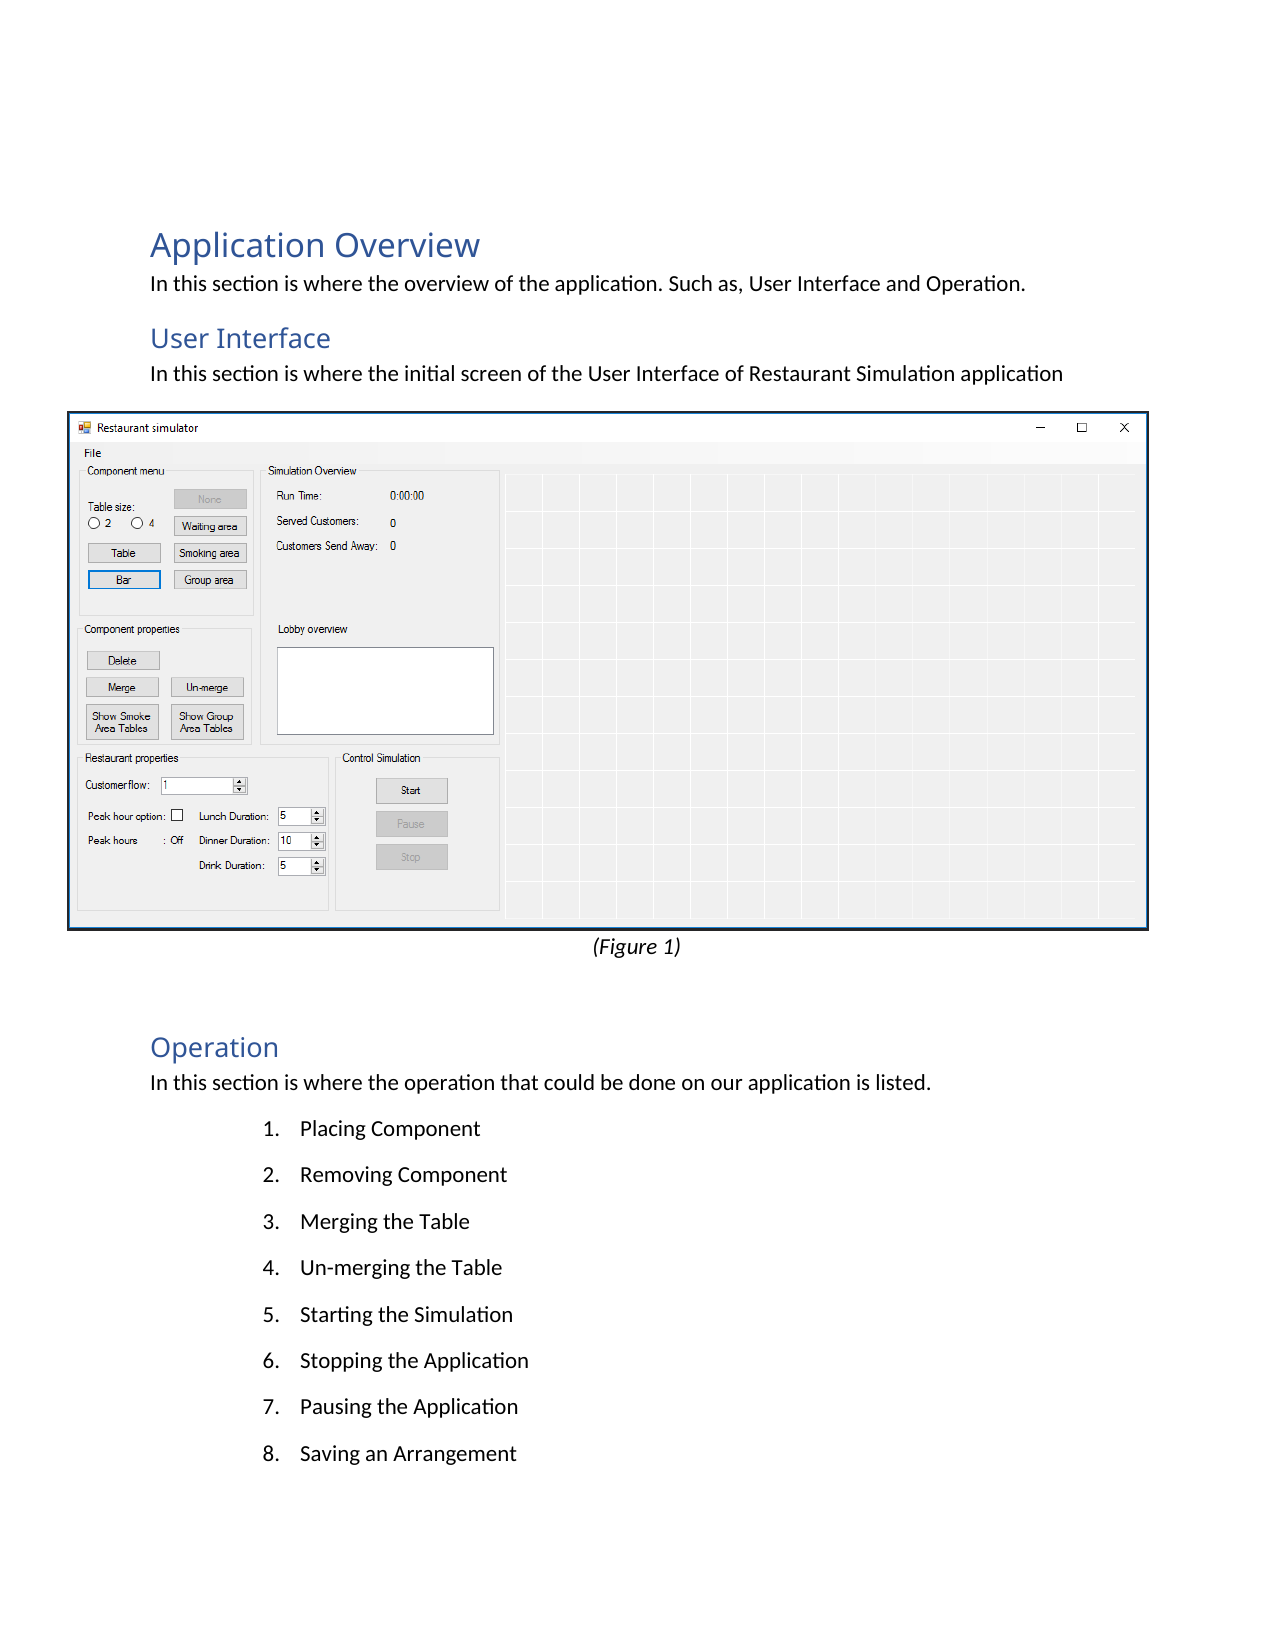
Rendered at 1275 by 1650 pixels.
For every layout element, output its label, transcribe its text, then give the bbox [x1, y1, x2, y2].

list Saving an Arrangement [262, 1439, 1125, 1467]
list Removing Component [262, 1161, 1125, 1189]
list Pausing the Application [262, 1392, 1125, 1420]
subtitle Operation [150, 1029, 1125, 1066]
subtitle Application Overview [150, 221, 1125, 267]
list Starting the Simulation [262, 1300, 1125, 1328]
text [150, 405, 1125, 411]
text In this section is where the initial screen of the User Interface of Restaurant Simulation application [150, 359, 1125, 387]
list Merging the Table [262, 1207, 1125, 1235]
list Un-merging the Table [262, 1253, 1125, 1281]
text In this section is where the overview of the application. Such as, User Interface and Operation. [150, 269, 1125, 297]
list Stopping the Application [262, 1346, 1125, 1374]
text (Figure 1) [150, 931, 1125, 960]
text In this section is where the operation that could be done on our application is listed. [150, 1068, 1125, 1096]
list Placing Component [262, 1114, 1125, 1142]
subtitle User Interface [150, 320, 1125, 357]
